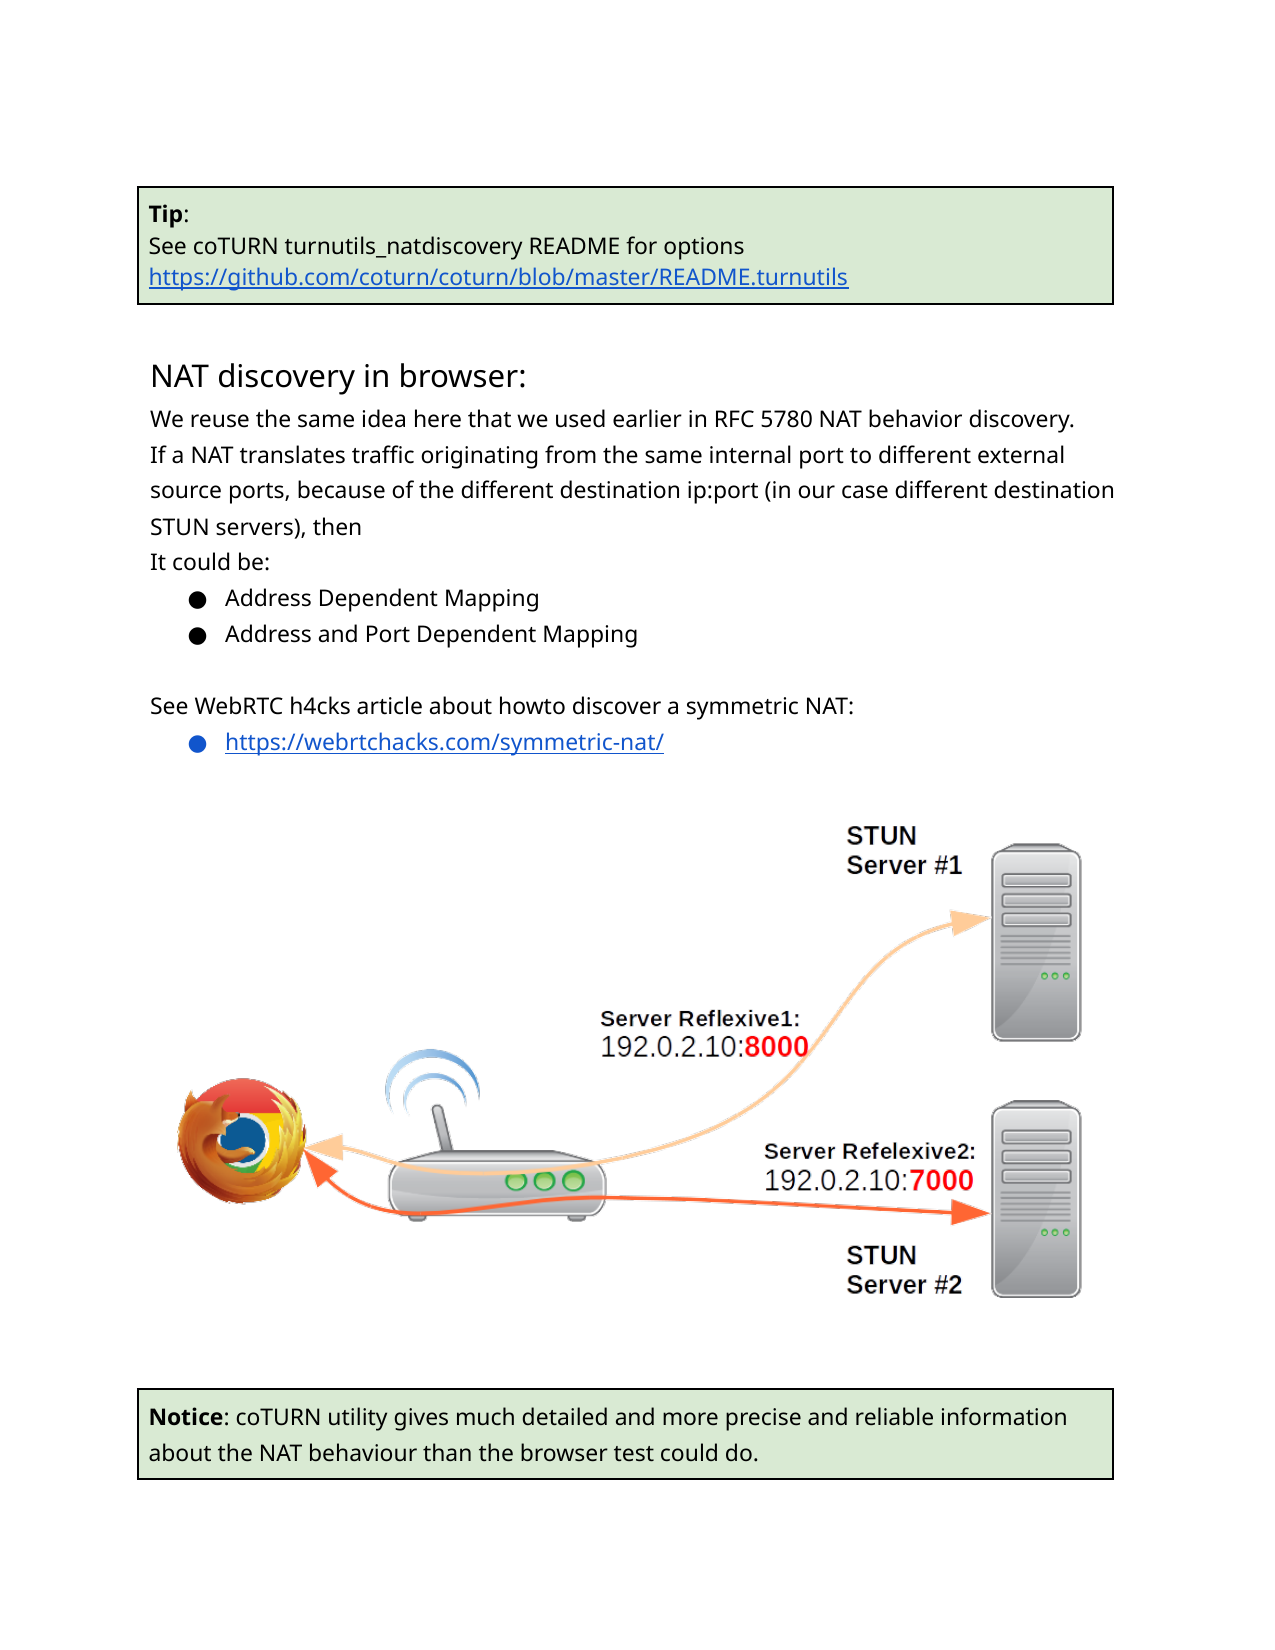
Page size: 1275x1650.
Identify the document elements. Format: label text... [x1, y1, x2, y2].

list Address and Port Dependent Mapping [187, 618, 1125, 649]
text We reuse the same idea here that we used earlier in RFC 5780 NAT behavior discovery. [150, 403, 1125, 434]
picture [150, 762, 1125, 1348]
list Address Dependent Mapping [187, 582, 1125, 613]
text It could be: [150, 546, 1125, 578]
table_header Tip: See coTURN turnutils_natdiscovery README for options https://github.com/coturn/coturn/blob/master/README.turnutils [139, 188, 1112, 303]
text NAT discovery in browser: [150, 354, 1125, 396]
table_header Notice: coTURN utility gives much detailed and more precise and reliable information about the NAT behaviour than the browser test could do. [139, 1390, 1112, 1478]
list https://webrtchacks.com/symmetric-nat/ [187, 726, 1125, 757]
text If a NAT translates traffic originating from the same internal port to different external source ports, because of the different destination ip:port (in our case different destination STUN servers), then [150, 438, 1125, 542]
text See WebRTC h4cks article about howto discover a symmetric NAT: [150, 654, 1125, 721]
